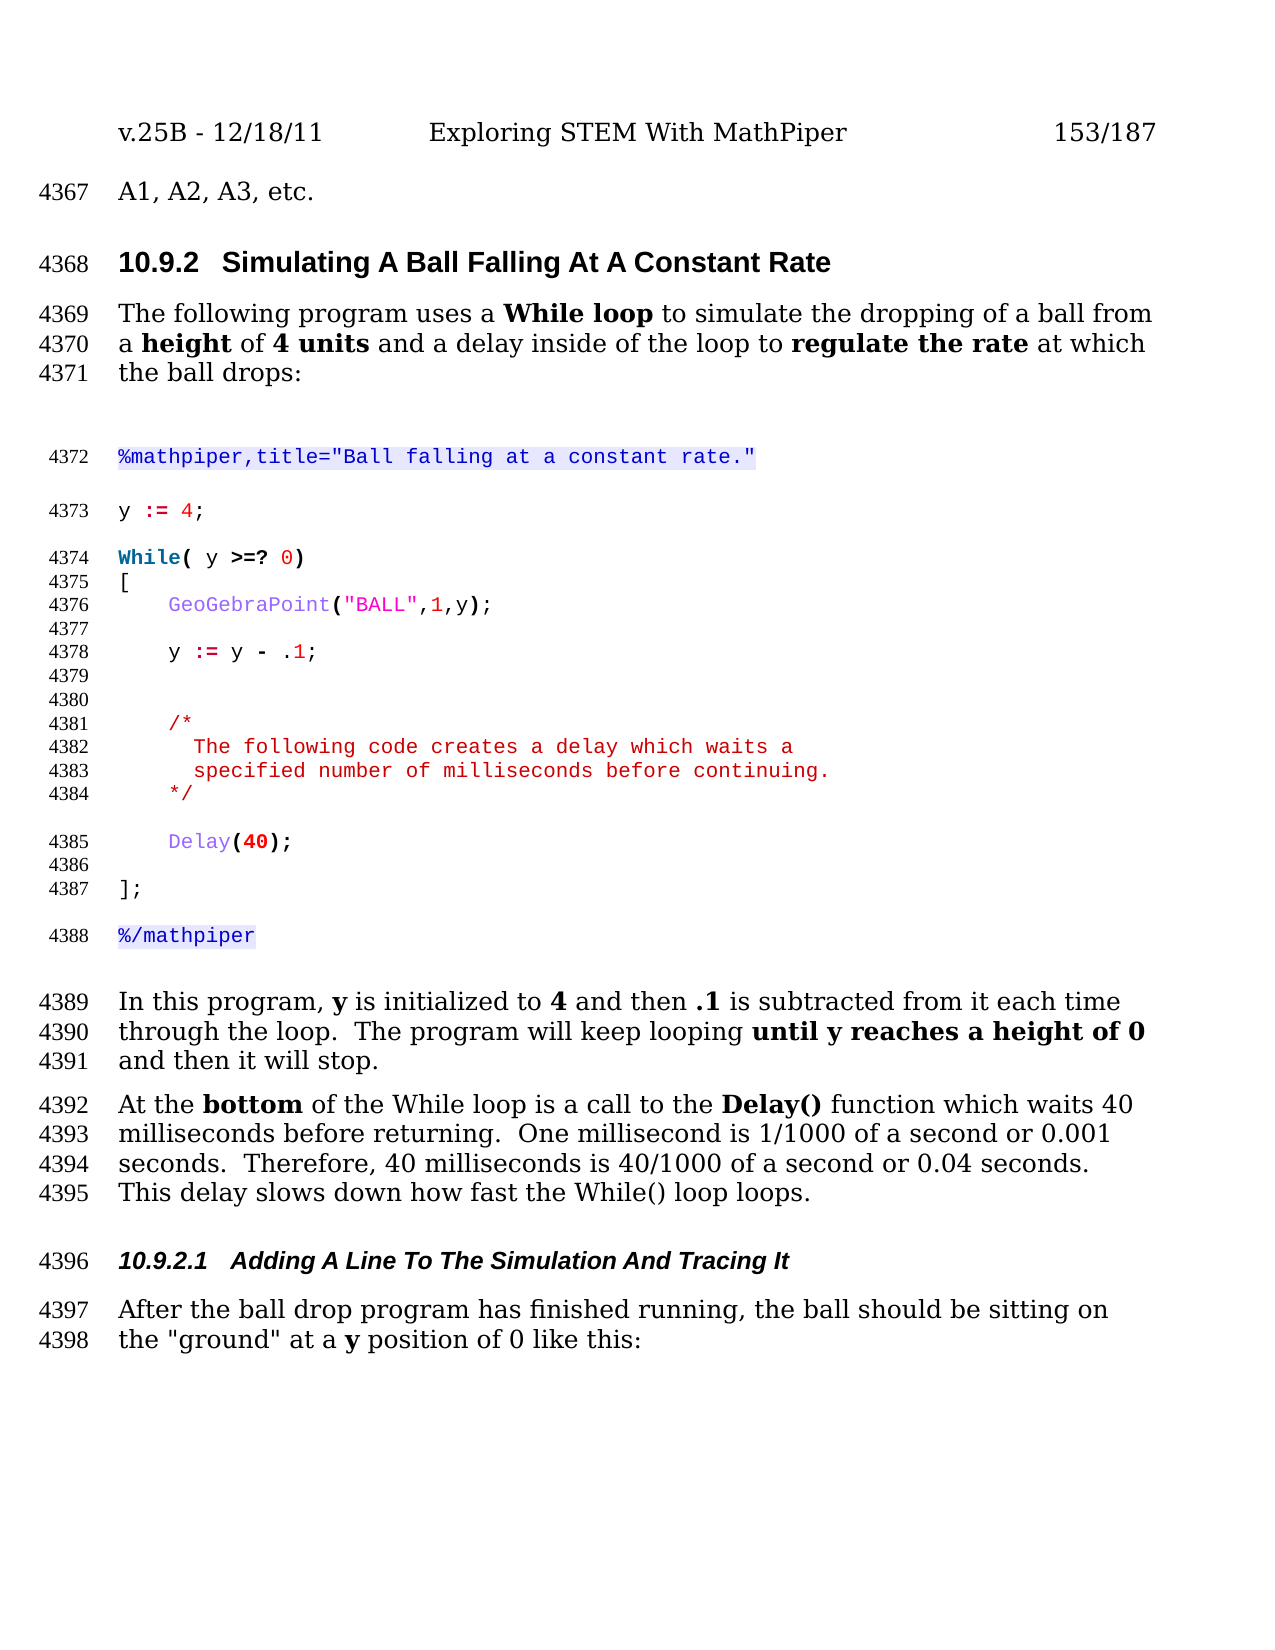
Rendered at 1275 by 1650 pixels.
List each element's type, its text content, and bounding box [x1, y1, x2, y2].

text A1, A2, A3, etc. [118, 177, 1157, 206]
text The following program uses a While loop to simulate the dropping of a ball from a height of 4 units and a delay inside of the loop to regulate the rate at which the ball drops: [118, 299, 1157, 387]
text [ [118, 571, 1157, 594]
text %mathpiper,title="Ball falling at a constant rate." [118, 447, 1157, 470]
text /* [118, 712, 1157, 736]
text GeoGebraPoint("BALL",1,y); [118, 594, 1157, 618]
text specified number of milliseconds before continuing. [118, 760, 1157, 783]
text In this program, y is initialized to 4 and then .1 is subtracted from it each time through the loop. The program will keep looping until y reaches a height of 0 and then it will stop. [118, 987, 1157, 1075]
text After the ball drop program has finished running, the ball should be sitting on the "ground" at a y position of 0 like this: [118, 1296, 1157, 1354]
subtitle Adding A Line To The Simulation And Tracing It [118, 1246, 1157, 1275]
text Delay(40); [118, 831, 1157, 854]
text y := y - .1; [118, 642, 1157, 665]
subtitle Simulating A Ball Falling At A Constant Rate [118, 245, 1157, 278]
text While( y >=? 0) [118, 547, 1157, 571]
text */ [118, 783, 1157, 807]
text The following code creates a delay which waits a [118, 736, 1157, 760]
text %/mathpiper [118, 925, 1157, 949]
text ]; [118, 878, 1157, 902]
text At the bottom of the While loop is a call to the Delay() function which waits 40 milliseconds before returning. One millisecond is 1/1000 of a second or 0.001 seconds. Therefore, 40 milliseconds is 40/1000 of a second or 0.04 seconds. This delay slows down how fast the While() loop loops. [118, 1090, 1157, 1207]
text y := 4; [118, 500, 1157, 523]
